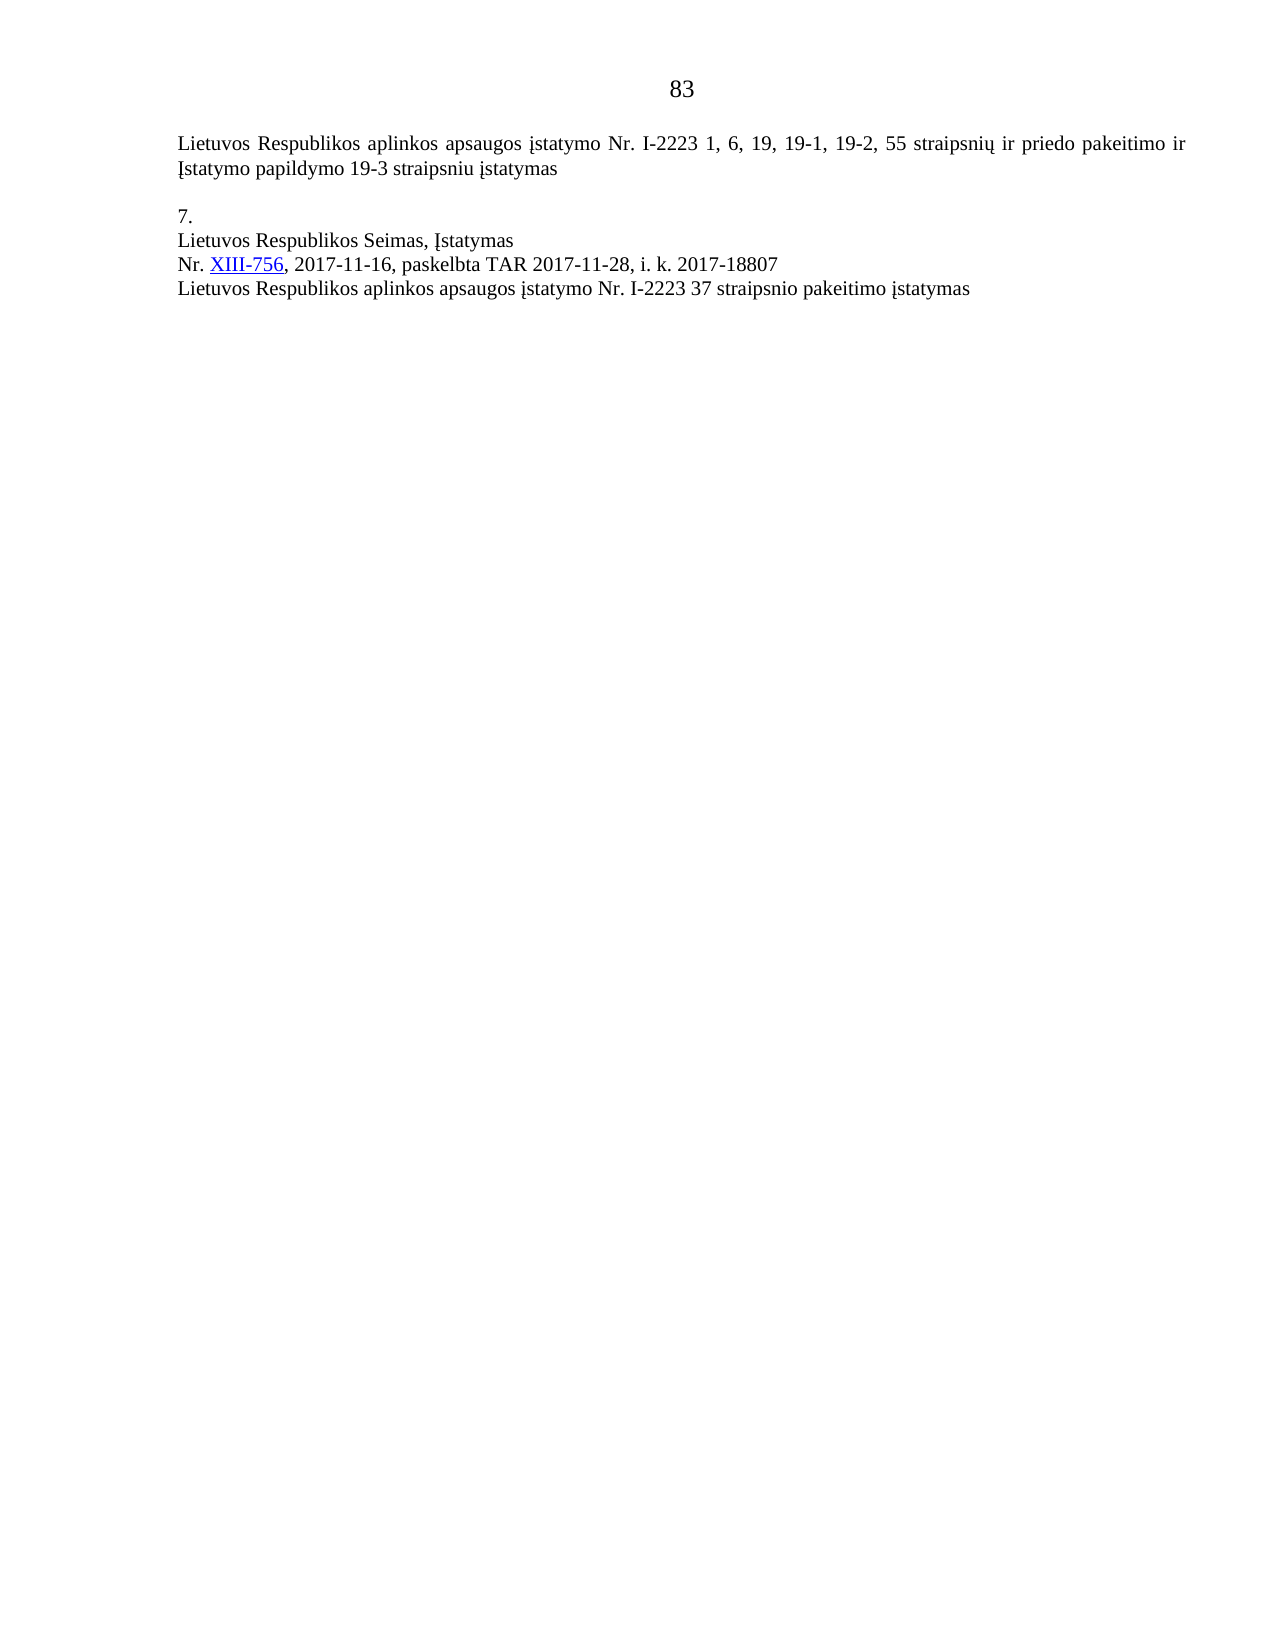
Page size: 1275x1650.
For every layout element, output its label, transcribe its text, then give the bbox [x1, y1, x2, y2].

text Lietuvos Respublikos aplinkos apsaugos įstatymo Nr. I-2223 37 straipsnio pakeitimo įstatymas [177, 276, 1186, 300]
text Lietuvos Respublikos Seimas, Įstatymas [177, 228, 1186, 252]
text 7. [177, 203, 1186, 228]
text Lietuvos Respublikos aplinkos apsaugos įstatymo Nr. I-2223 1, 6, 19, 19-1, 19-2, 55 straipsnių ir priedo pakeitimo ir Įstatymo papildymo 19-3 straipsniu įstatymas [177, 131, 1186, 179]
text Nr. XIII-756, 2017-11-16, paskelbta TAR 2017-11-28, i. k. 2017-18807 [177, 252, 1186, 276]
